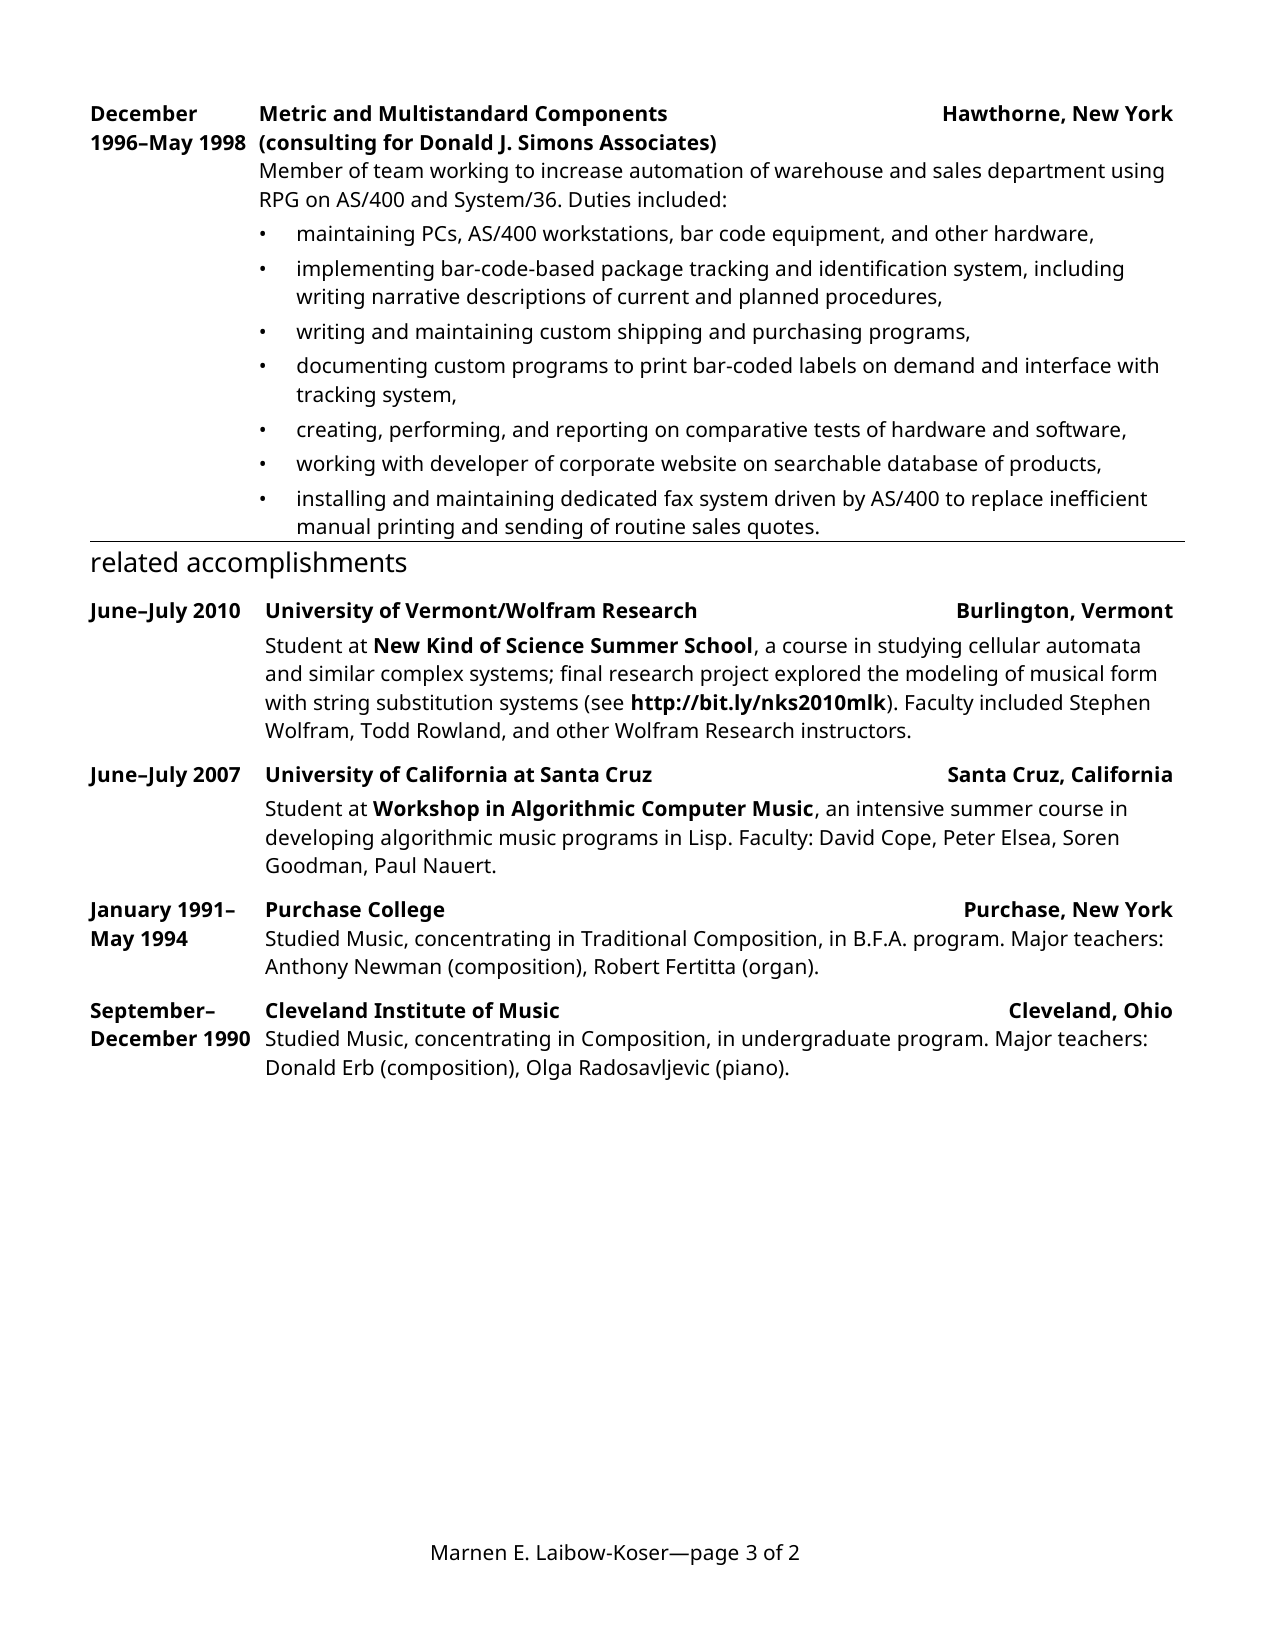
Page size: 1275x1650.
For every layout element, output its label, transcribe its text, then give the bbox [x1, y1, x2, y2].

table_cell University of California at Santa Cruz Santa Cruz, California Student at Workshop in Algorithmic Computer Music, an intensive summer course in developing algorithmic music programs in Lisp. Faculty: David Cope, Peter Elsea, Soren Goodman, Paul Nauert. [265, 745, 1185, 880]
table_header June–July 2010 [90, 581, 265, 745]
table_header University of Vermont/Wolfram Research Burlington, Vermont Student at New Kind of Science Summer School, a course in studying cellular automata and similar complex systems; ﬁnal research project explored the modeling of musical form with string substitution systems (see http://bit.ly/nks2010mlk). Faculty included Stephen Wolfram, Todd Rowland, and other Wolfram Research instructors. [265, 581, 1185, 745]
table_cell September–December 1990 [90, 981, 265, 1081]
text related accomplishments [90, 542, 1185, 581]
table_cell Cleveland Institute of Music Cleveland, Ohio Studied Music, concentrating in Composition, in undergraduate program. Major teachers: Donald Erb (composition), Olga Radosavljevic (piano). [265, 981, 1185, 1081]
table_cell Purchase College Purchase, New York Studied Music, concentrating in Traditional Composition, in B.F.A. program. Major teachers: Anthony Newman (composition), Robert Fertitta (organ). [265, 880, 1185, 981]
table_cell Metric and Multistandard Components Hawthorne, New York (consulting for Donald J. Simons Associates) Member of team working to increase automation of warehouse and sales department using RPG on AS/400 and System/36. Duties included: maintaining PCs, AS/400 workstations, bar code equipment, and other hardware, implementing bar-code-based package tracking and identification system, including writing narrative descriptions of current and planned procedures, writing and maintaining custom shipping and purchasing programs, documenting custom programs to print bar-coded labels on demand and interface with tracking system, creating, performing, and reporting on comparative tests of hardware and software, working with developer of corporate website on searchable database of products, installing and maintaining dedicated fax system driven by AS/400 to replace inefficient manual printing and sending of routine sales quotes. [259, 84, 1185, 541]
table_cell June–July 2007 [90, 745, 265, 880]
table_cell December 1996–May 1998 [90, 84, 259, 541]
table_cell January 1991–May 1994 [90, 880, 265, 981]
